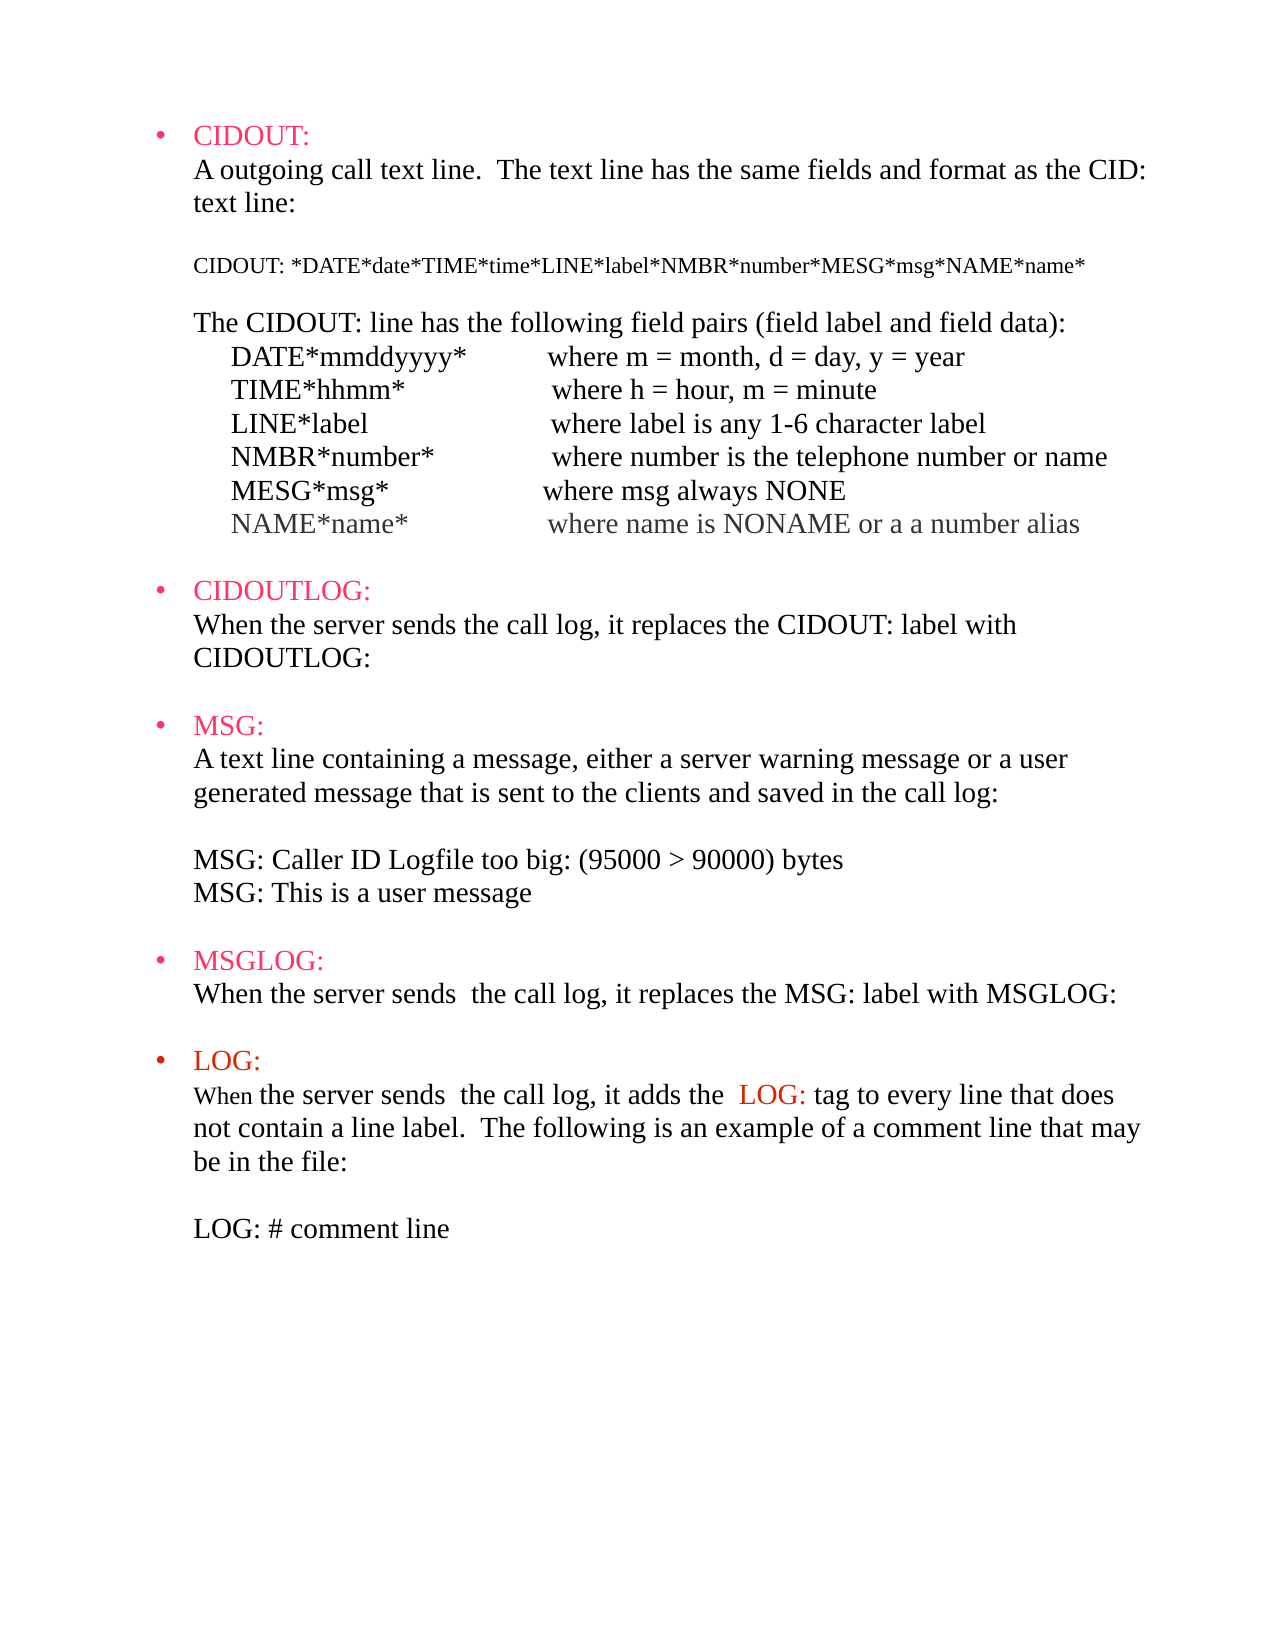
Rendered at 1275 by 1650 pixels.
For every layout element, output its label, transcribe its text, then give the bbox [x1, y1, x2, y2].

list MSG: This is a user message [156, 876, 1157, 909]
list NMBR*number* where number is the telephone number or name [193, 439, 1157, 473]
list CIDOUT: [156, 118, 1157, 152]
list CIDOUT: *DATE*date*TIME*time*LINE*label*NMBR*number*MESG*msg*NAME*name* [156, 252, 1157, 279]
list TIME*hhmm* where h = hour, m = minute [193, 372, 1157, 406]
list LINE*label where label is any 1-6 character label [193, 406, 1157, 439]
list A outgoing call text line. The text line has the same fields and format as the CID: text line: [156, 152, 1157, 219]
list When the server sends the call log, it replaces the MSG: label with MSGLOG: [156, 976, 1157, 1010]
list MSG: [156, 708, 1157, 741]
list DATE*mmddyyyy* where m = month, d = day, y = year [193, 339, 1157, 372]
list MSGLOG: [156, 943, 1157, 976]
list When the server sends the call log, it adds the LOG: tag to every line that does not contain a line label. The following is an example of a comment line that may be in the file: [156, 1077, 1157, 1178]
list When the server sends the call log, it replaces the CIDOUT: label with CIDOUTLOG: [156, 607, 1157, 674]
list MSG: Caller ID Logfile too big: (95000 > 90000) bytes [156, 842, 1157, 876]
list MESG*msg* where msg always NONE [193, 473, 1157, 506]
list CIDOUTLOG: [156, 573, 1157, 607]
list LOG: [156, 1043, 1157, 1077]
list NAME*name* where name is NONAME or a a number alias [193, 506, 1157, 540]
list The CIDOUT: line has the following field pairs (field label and field data): [156, 305, 1157, 339]
list LOG: # comment line [156, 1211, 1157, 1245]
list A text line containing a message, either a server warning message or a user generated message that is sent to the clients and saved in the call log: [156, 741, 1157, 808]
